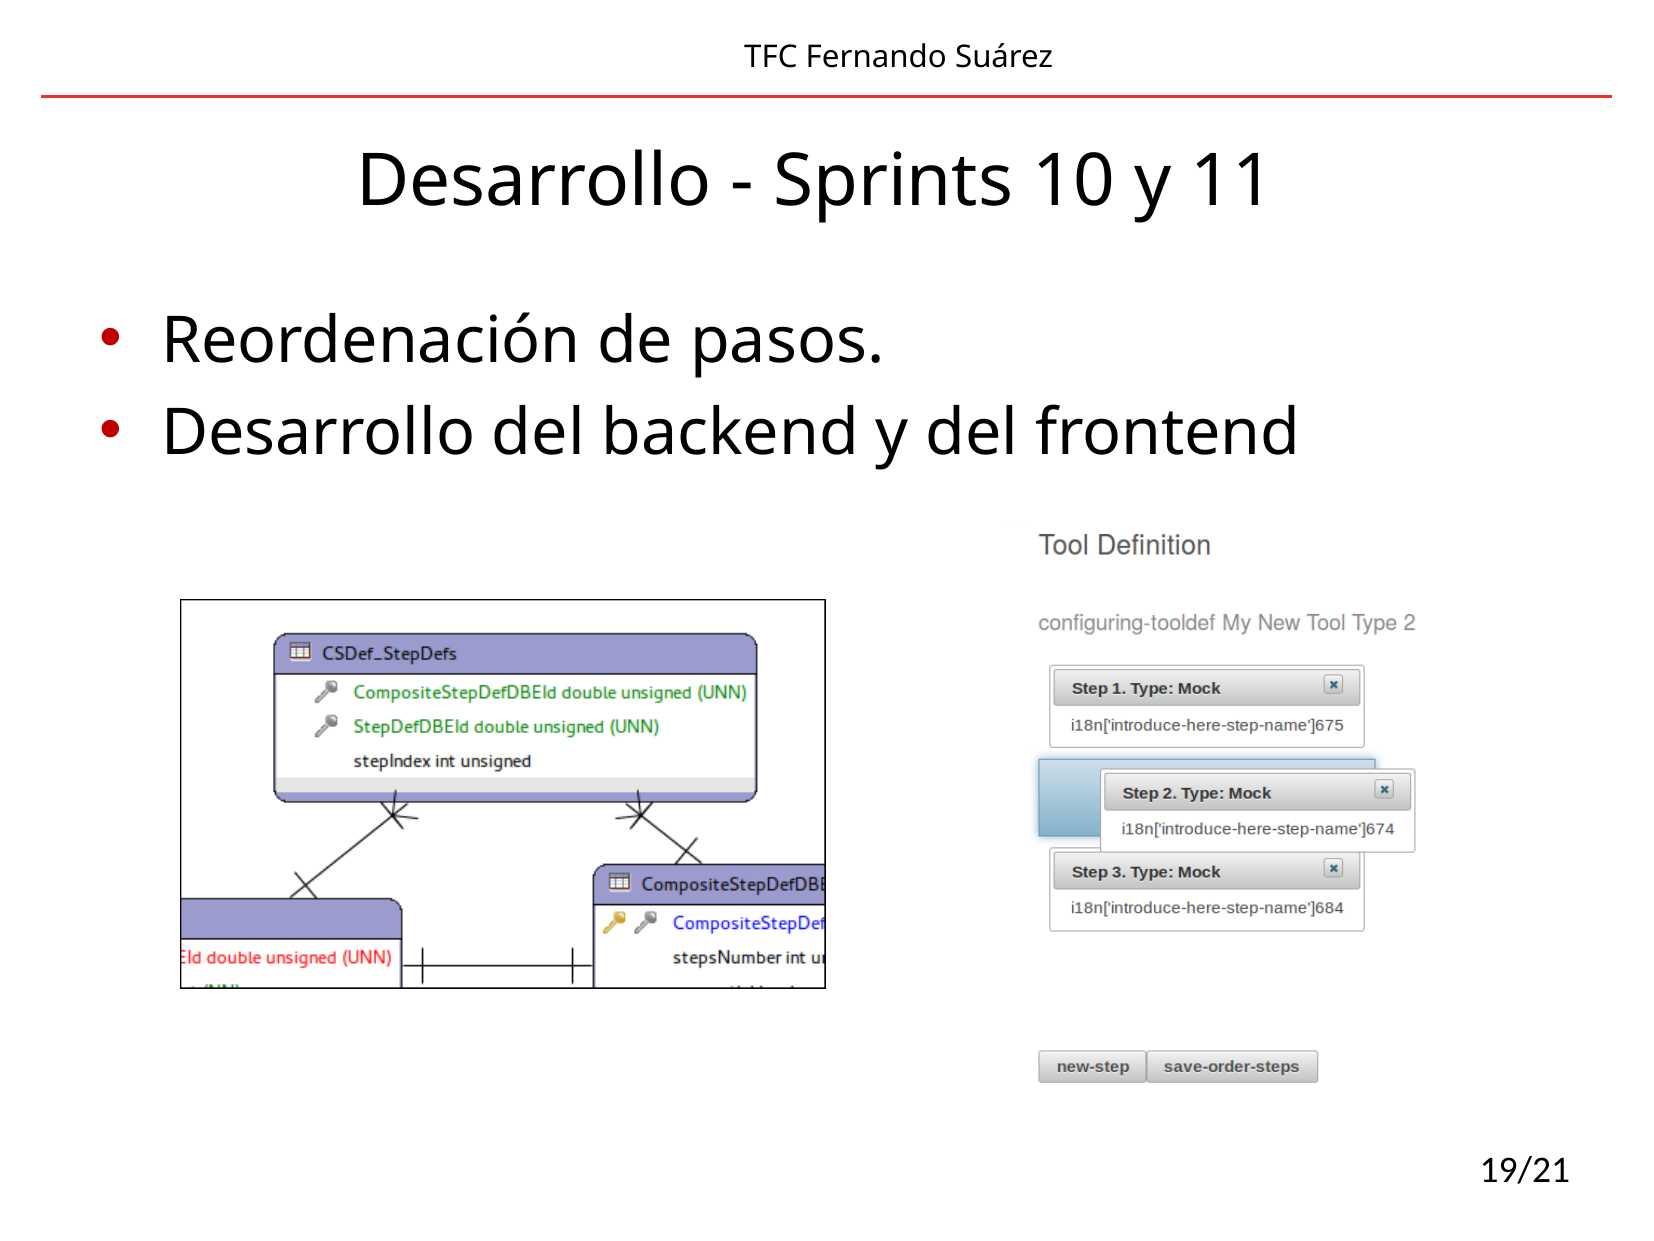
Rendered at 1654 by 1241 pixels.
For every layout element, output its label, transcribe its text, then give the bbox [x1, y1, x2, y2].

picture [1005, 1063, 1503, 1126]
list Reordenación de pasos. Desarrollo del backend y del frontend [82, 289, 1571, 1063]
title Desarrollo - Sprints 10 y 11 [71, 73, 1560, 280]
